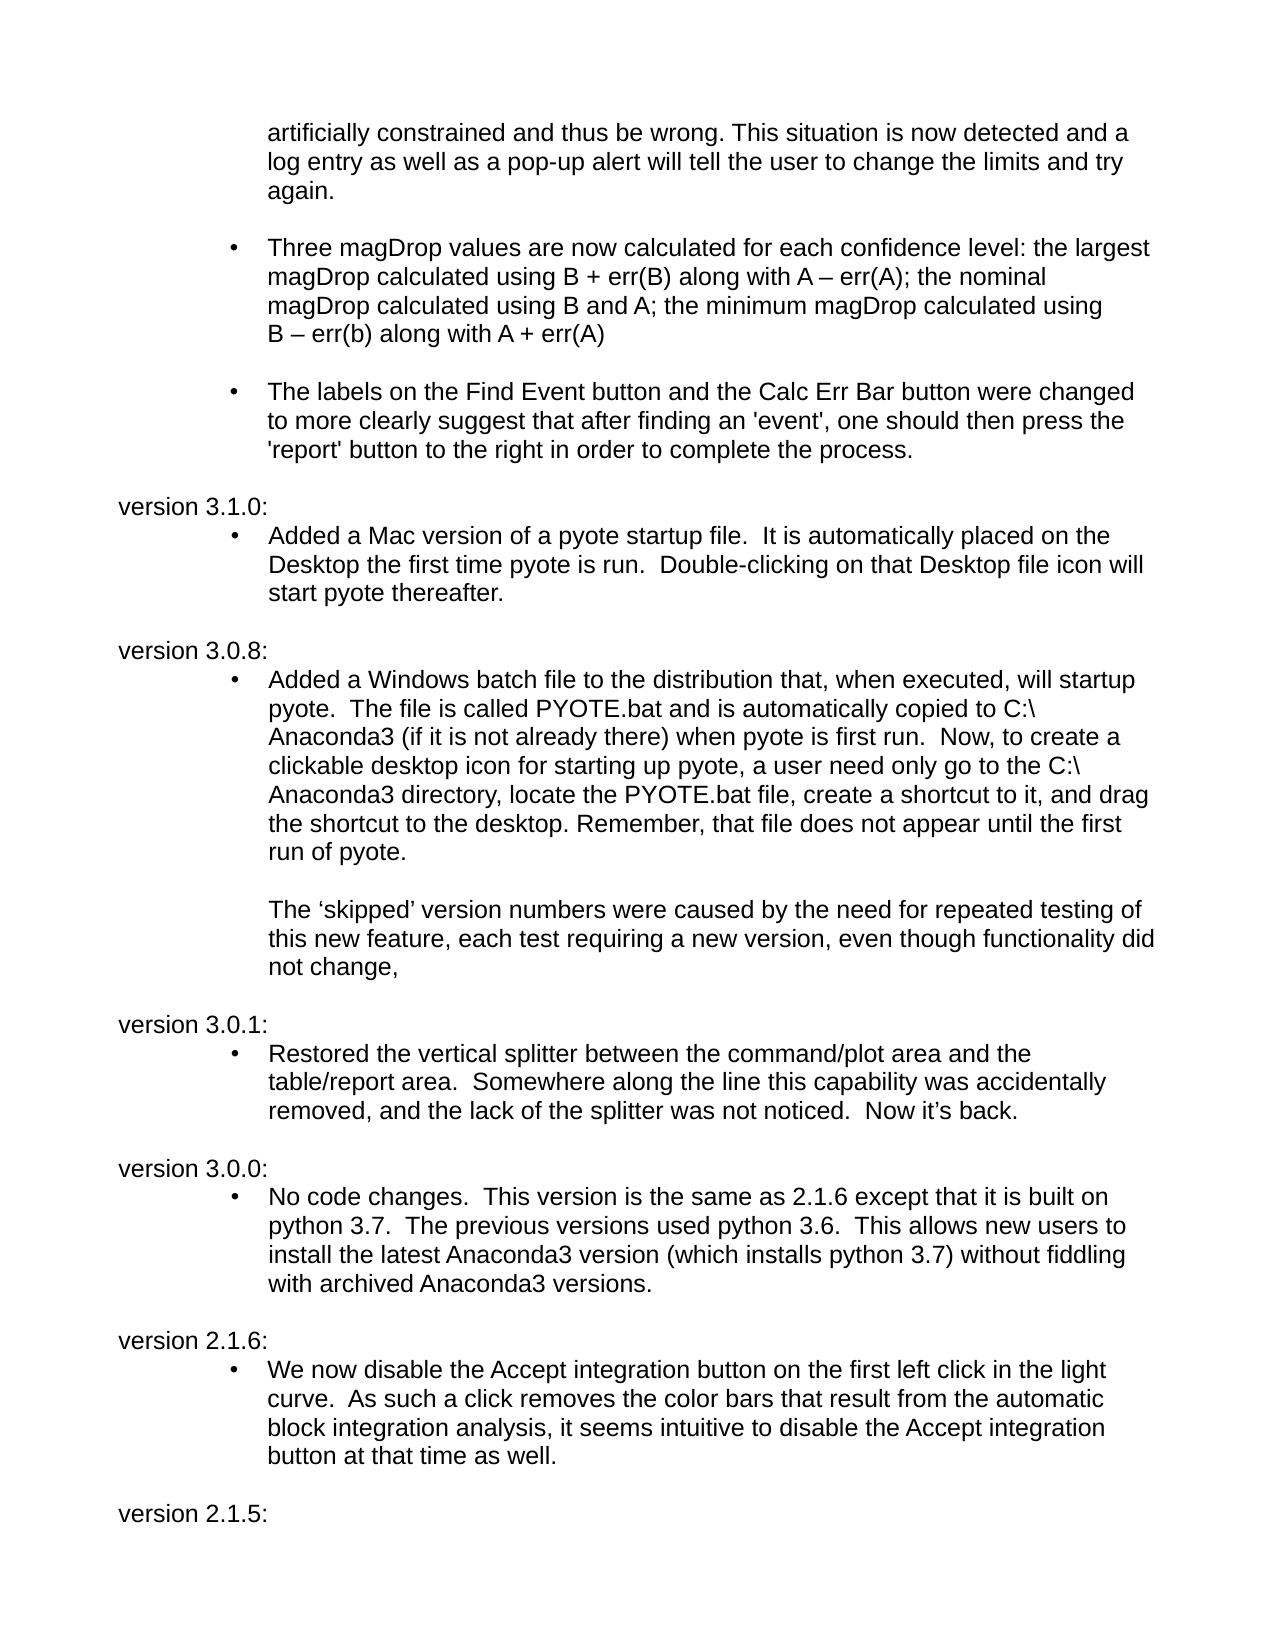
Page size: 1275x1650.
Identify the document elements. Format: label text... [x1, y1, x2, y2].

list Three magDrop values are now calculated for each confidence level: the largest magDrop calculated using B + err(B) along with A – err(A); the nominal magDrop calculated using B and A; the minimum magDrop calculated using B – err(b) along with A + err(A) [229, 233, 1157, 377]
text version 3.1.0: [118, 492, 1157, 521]
list Added a Mac version of a pyote startup file. It is automatically placed on the Desktop the first time pyote is run. Double-clicking on that Desktop file icon will start pyote thereafter. [231, 521, 1157, 636]
text version 3.0.0: [118, 1154, 1157, 1182]
text version 3.0.1: [118, 1010, 1157, 1038]
list The labels on the Find Event button and the Calc Err Bar button were changed to more clearly suggest that after finding an 'event', one should then press the 'report' button to the right in order to complete the process. [229, 377, 1157, 492]
text version 2.1.5: [118, 1499, 1157, 1528]
list We now disable the Accept integration button on the first left click in the light curve. As such a click removes the color bars that result from the automatic block integration analysis, it seems intuitive to disable the Accept integration button at that time as well. [229, 1355, 1157, 1499]
list Restored the vertical splitter between the command/plot area and the table/report area. Somewhere along the line this capability was accidentally removed, and the lack of the splitter was not noticed. Now it’s back. [231, 1038, 1157, 1154]
list No code changes. This version is the same as 2.1.6 except that it is built on python 3.7. The previous versions used python 3.6. This allows new users to install the latest Anaconda3 version (which installs python 3.7) without fiddling with archived Anaconda3 versions. [231, 1182, 1157, 1326]
list Added a Windows batch file to the distribution that, when executed, will startup pyote. The file is called PYOTE.bat and is automatically copied to C:\Anaconda3 (if it is not already there) when pyote is first run. Now, to create a clickable desktop icon for starting up pyote, a user need only go to the C:\Anaconda3 directory, locate the PYOTE.bat file, create a shortcut to it, and drag the shortcut to the desktop. Remember, that file does not appear until the first run of pyote. The ‘skipped’ version numbers were caused by the need for repeated testing of this new feature, each test requiring a new version, even though functionality did not change, [231, 665, 1157, 1010]
text version 3.0.8: [118, 636, 1157, 665]
text version 2.1.6: [118, 1326, 1157, 1355]
list artificially constrained and thus be wrong. This situation is now detected and a log entry as well as a pop-up alert will tell the user to change the limits and try again. [229, 118, 1157, 233]
